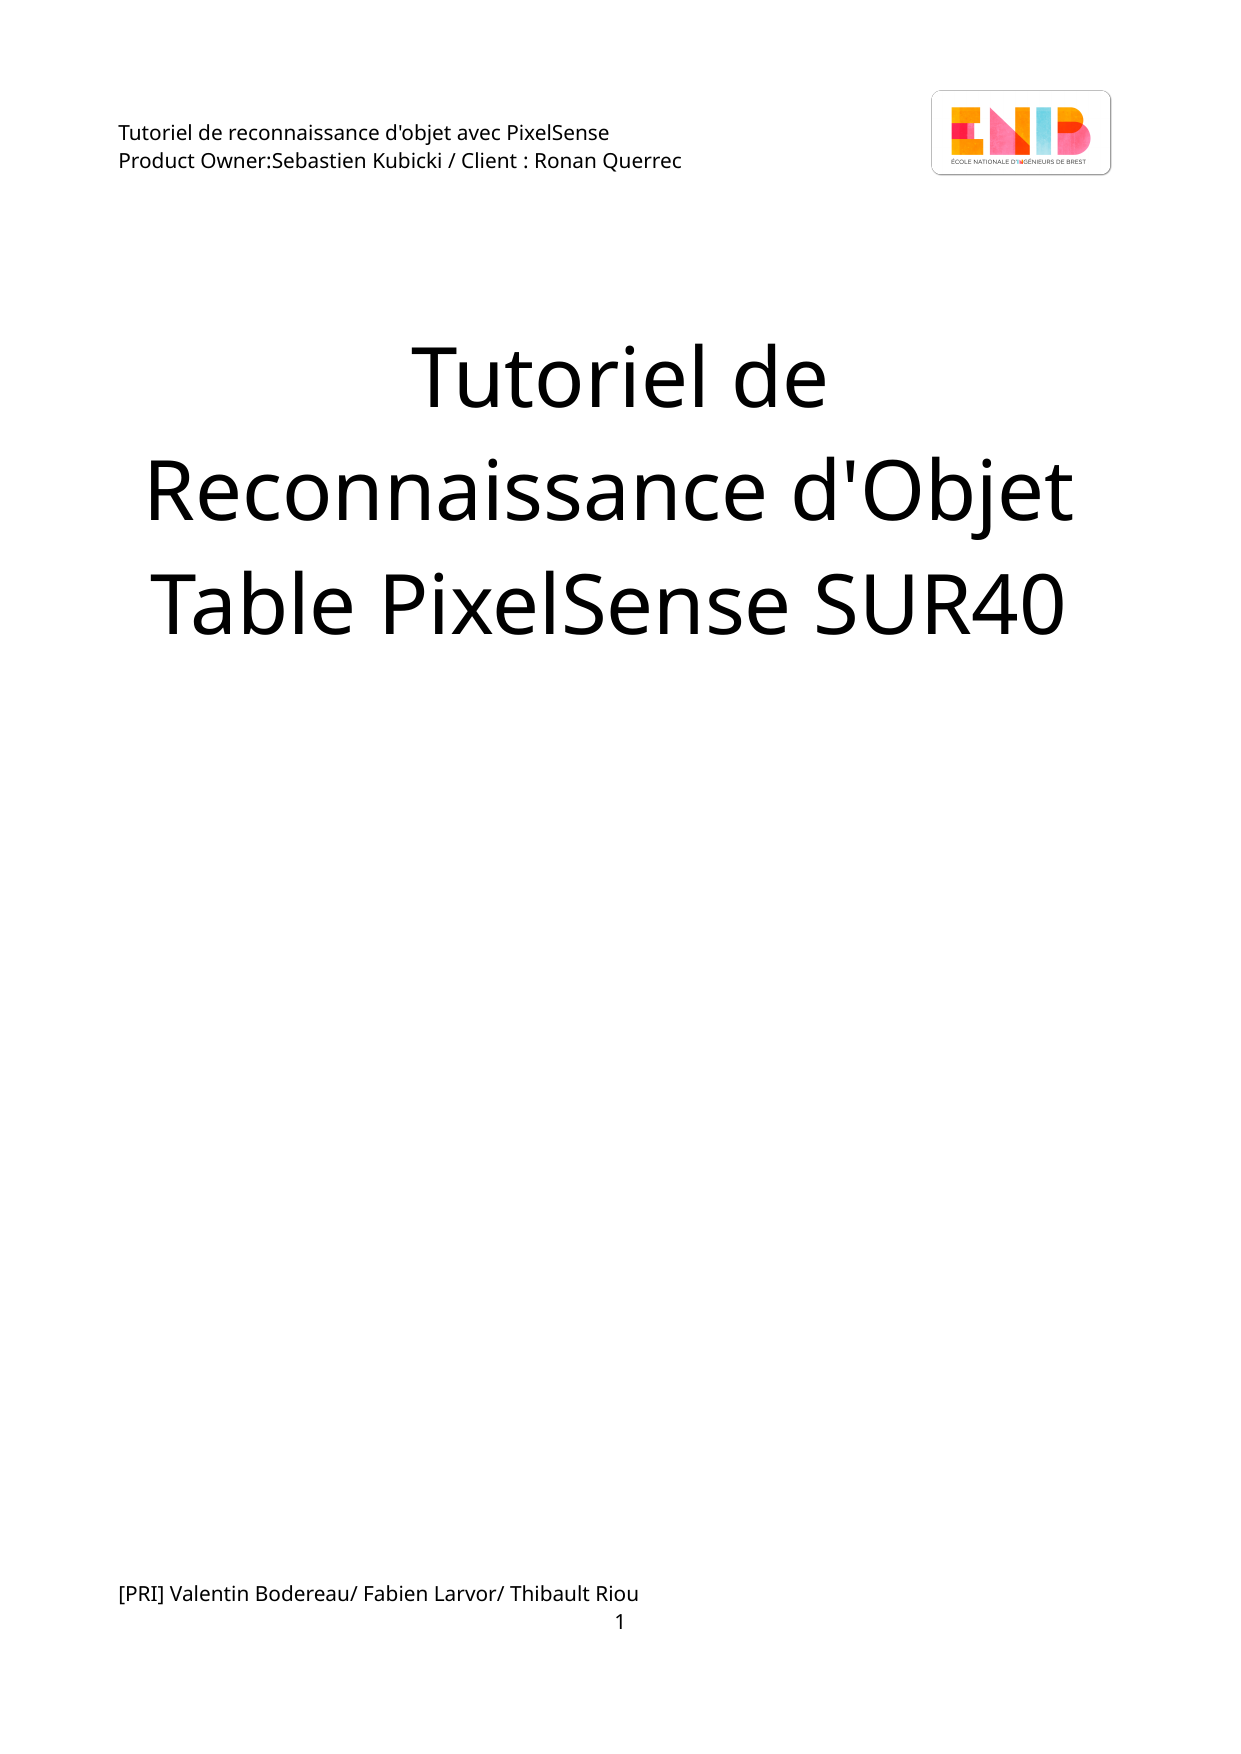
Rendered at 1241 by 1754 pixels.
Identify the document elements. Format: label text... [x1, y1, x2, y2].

picture [930, 90, 1113, 177]
text Tutoriel de Reconnaissance d'Objet [118, 318, 1122, 545]
text Table PixelSense SUR40 [118, 545, 1122, 659]
